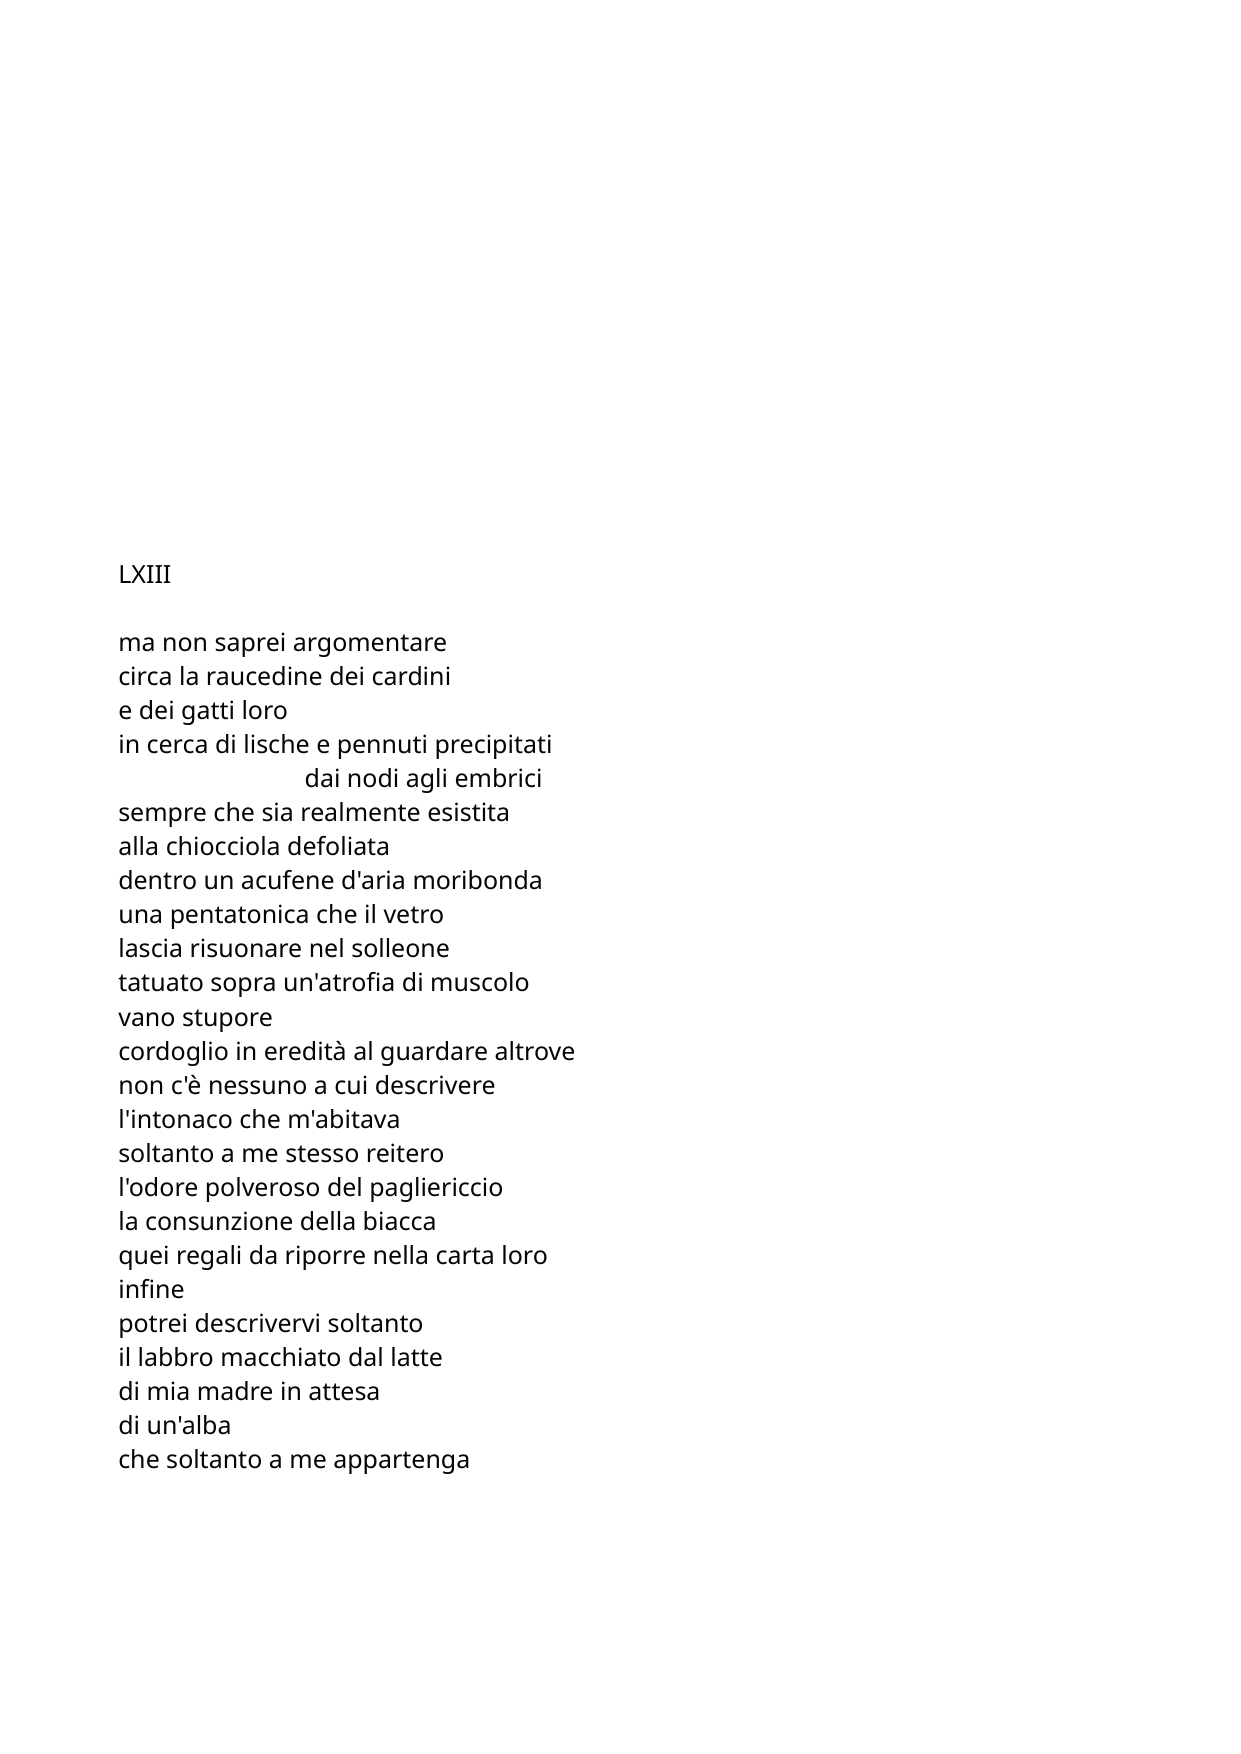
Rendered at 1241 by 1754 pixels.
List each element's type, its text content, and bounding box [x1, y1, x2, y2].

text ma non saprei argomentare [118, 624, 1122, 658]
text il labbro macchiato dal latte [118, 1340, 1122, 1374]
text potrei descrivervi soltanto [118, 1306, 1122, 1340]
text circa la raucedine dei cardini [118, 658, 1122, 693]
text di un'alba [118, 1408, 1122, 1442]
text soltanto a me stesso reitero [118, 1135, 1122, 1169]
text alla chiocciola defoliata [118, 829, 1122, 863]
text vano stupore [118, 999, 1122, 1033]
text che soltanto a me appartenga [118, 1442, 1122, 1476]
text in cerca di lische e pennuti precipitati [118, 727, 1122, 761]
text lascia risuonare nel solleone [118, 931, 1122, 965]
text l'intonaco che m'abitava [118, 1101, 1122, 1135]
text quei regali da riporre nella carta loro [118, 1238, 1122, 1272]
text la consunzione della biacca [118, 1203, 1122, 1238]
text sempre che sia realmente esistita [118, 795, 1122, 829]
text dai nodi agli embrici [266, 761, 1122, 795]
text non c'è nessuno a cui descrivere [118, 1067, 1122, 1101]
text cordoglio in eredità al guardare altrove [118, 1033, 1122, 1067]
text dentro un acufene d'aria moribonda [118, 863, 1122, 897]
text tatuato sopra un'atrofia di muscolo [118, 965, 1122, 999]
text una pentatonica che il vetro [118, 897, 1122, 931]
text LXIII [118, 556, 1122, 590]
text di mia madre in attesa [118, 1374, 1122, 1408]
text l'odore polveroso del pagliericcio [118, 1169, 1122, 1203]
text e dei gatti loro [118, 693, 1122, 727]
text infine [118, 1272, 1122, 1306]
